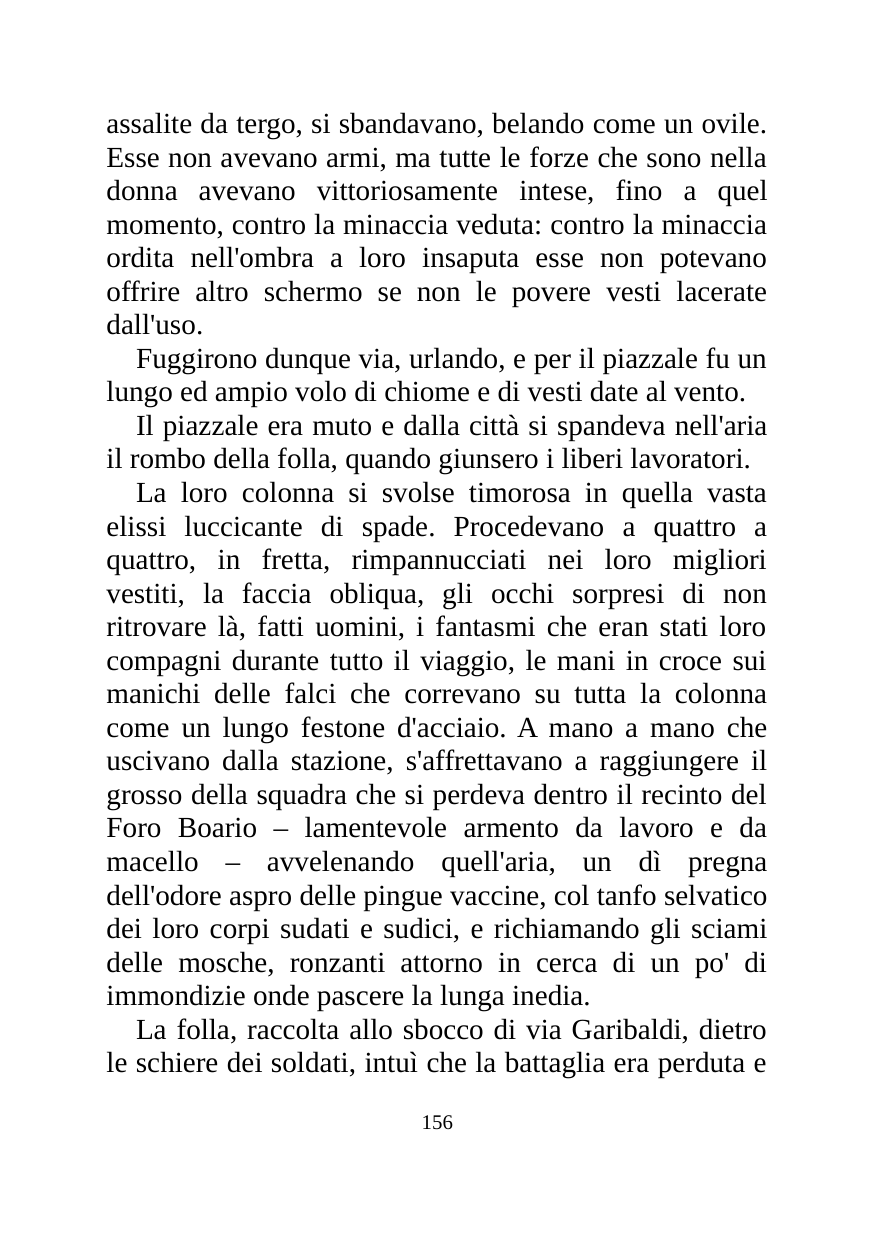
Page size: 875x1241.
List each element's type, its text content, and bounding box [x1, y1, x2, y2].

text assalite da tergo, si sbandavano, belando come un ovile. Esse non avevano armi, ma tutte le forze che sono nella donna avevano vittoriosamente intese, fino a quel momento, contro la minaccia veduta: contro la minaccia ordita nell'ombra a loro insaputa esse non potevano offrire altro schermo se non le povere vesti lacerate dall'uso. [106, 106, 768, 341]
text Il piazzale era muto e dalla città si spandeva nell'aria il rombo della folla, quando giunsero i liberi lavoratori. [106, 408, 768, 475]
text La loro colonna si svolse timorosa in quella vasta elissi luccicante di spade. Procedevano a quattro a quattro, in fretta, rimpannucciati nei loro migliori vestiti, la faccia obliqua, gli occhi sorpresi di non ritrovare là, fatti uomini, i fantasmi che eran stati loro compagni durante tutto il viaggio, le mani in croce sui manichi delle falci che correvano su tutta la colonna come un lungo festone d'acciaio. A mano a mano che uscivano dalla stazione, s'affrettavano a raggiungere il grosso della squadra che si perdeva dentro il recinto del Foro Boario – lamentevole armento da lavoro e da macello – avvelenando quell'aria, un dì pregna dell'odore aspro delle pingue vaccine, col tanfo selvatico dei loro corpi sudati e sudici, e richiamando gli sciami delle mosche, ronzanti attorno in cerca di un po' di immondizie onde pascere la lunga inedia. [106, 475, 768, 1012]
text La folla, raccolta allo sbocco di via Garibaldi, dietro le schiere dei soldati, intuì che la battaglia era perduta e [106, 1012, 768, 1079]
text Fuggirono dunque via, urlando, e per il piazzale fu un lungo ed ampio volo di chiome e di vesti date al vento. [106, 341, 768, 408]
